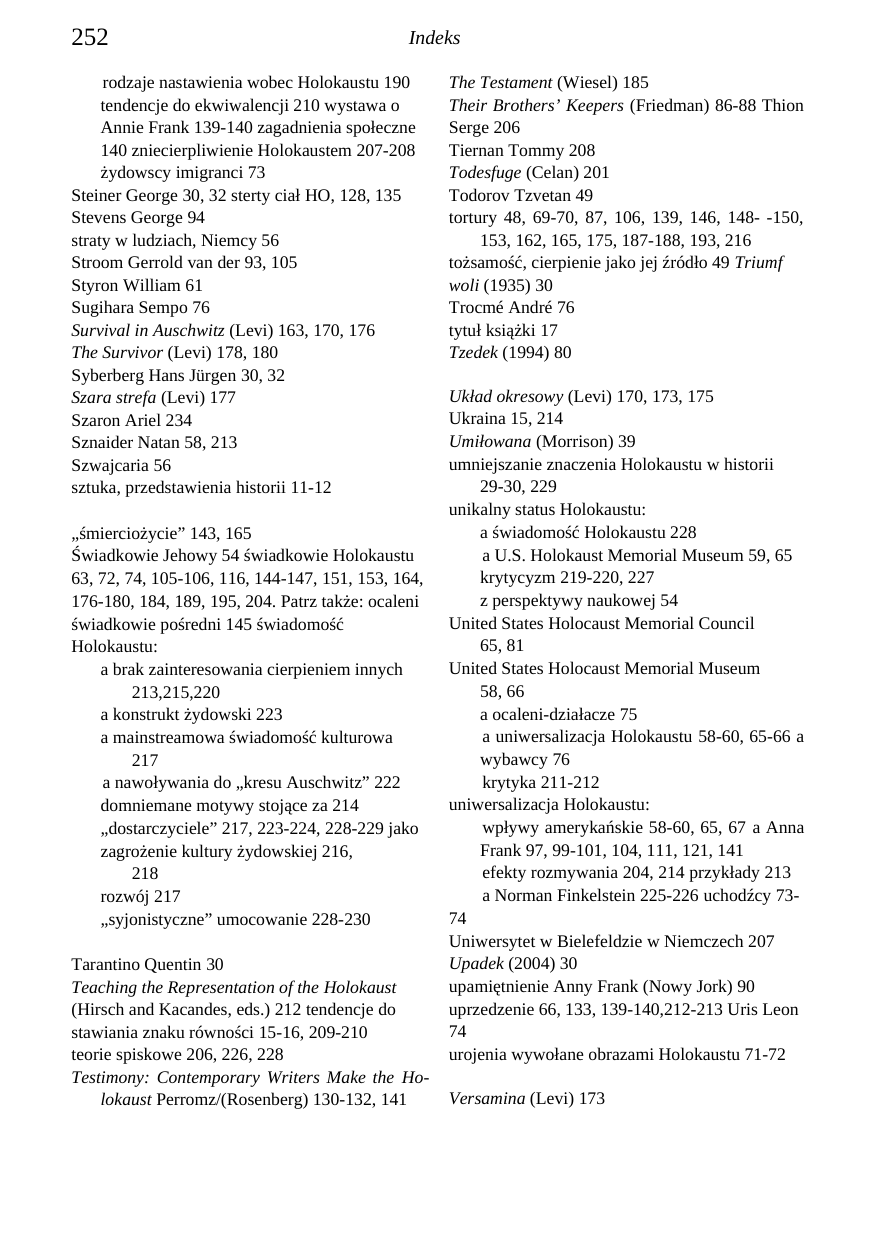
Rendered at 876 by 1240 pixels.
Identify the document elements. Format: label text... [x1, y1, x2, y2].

text Testimony: Contemporary Writers Make the Ho­lokaust Perromz/(Rosenberg) 130-132, 141 [71, 1067, 429, 1109]
text Uniwersytet w Bielefeldzie w Niemczech 207 Upadek (2004) 30 [449, 930, 804, 973]
text wpływy amerykańskie 58-60, 65, 67 a Anna Frank 97, 99-101, 104, 111, 121, 141 [480, 817, 804, 860]
text a ocaleni-działacze 75 [449, 703, 804, 724]
text Todorov Tzvetan 49 [449, 184, 804, 205]
text Szaron Ariel 234 [71, 409, 429, 430]
text rodzaje nastawienia wobec Holokaustu 190 tendencje do ekwiwalencji 210 wystawa o Annie Frank 139-140 zagadnienia społeczne 140 zniecierpliwienie Holokaustem 207-208 żydowscy imigranci 73 [100, 72, 429, 182]
text 58, 66 [449, 681, 804, 701]
text tortury 48, 69-70, 87, 106, 139, 146, 148- -150, 153, 162, 165, 175, 187-188, 193, 216 [449, 207, 804, 250]
text a brak zainteresowania cierpieniem innych [71, 659, 429, 679]
text uniwersalizacja Holokaustu: [449, 794, 804, 814]
text Szara strefa (Levi) 177 [71, 387, 429, 407]
text Szwajcaria 56 [71, 454, 429, 475]
text upamiętnienie Anny Frank (Nowy Jork) 90 uprzedzenie 66, 133, 139-140,212-213 Uris Leon 74 [449, 976, 804, 1042]
text teorie spiskowe 206, 226, 228 [71, 1044, 429, 1064]
text krytyka 211-212 [480, 771, 804, 792]
text Indeks [409, 26, 467, 49]
text a Norman Finkelstein 225-226 uchodźcy 73-74 [449, 885, 804, 928]
text Umiłowana (Morrison) 39 [449, 431, 804, 451]
text a mainstreamowa świadomość kulturowa [71, 727, 429, 747]
text Survival in Auschwitz (Levi) 163, 170, 176 [71, 319, 429, 340]
text a uniwersalizacja Holokaustu 58-60, 65-66 a wybawcy 76 [480, 726, 804, 769]
text Stevens George 94 [71, 207, 429, 227]
text United States Holocaust Memorial Council [449, 612, 804, 633]
text straty w ludziach, Niemcy 56 [71, 229, 429, 250]
text 252 [71, 22, 115, 50]
text Styron William 61 [71, 274, 429, 295]
text Steiner George 30, 32 sterty ciał HO, 128, 135 [71, 184, 429, 205]
text a nawoływania do „kresu Auschwitz” 222 domniemane motywy stojące za 214 „dostarczyciele” 217, 223-224, 228-229 jako zagrożenie kultury żydowskiej 216, [100, 772, 429, 861]
text a świadomość Holokaustu 228 [449, 522, 804, 542]
text umniejszanie znaczenia Holokaustu w historii [449, 453, 804, 474]
text Świadkowie Jehowy 54 świadkowie Holokaustu 63, 72, 74, 105-106, 116, 144-147, 151, 153, 164, 176-180, 184, 189, 195, 204. Patrz także: ocaleni świadkowie pośredni 145 świadomość Holokaustu: [71, 545, 429, 656]
text „śmierciożycie” 143, 165 [71, 522, 429, 543]
text Tzedek (1994) 80 [449, 342, 804, 362]
text krytycyzm 219-220, 227 [449, 567, 804, 587]
text rozwój 217 [71, 886, 429, 906]
text Sznaider Natan 58, 213 [71, 432, 429, 452]
text Układ okresowy (Levi) 170, 173, 175 [449, 385, 804, 406]
text Tiernan Tommy 208 [449, 139, 804, 160]
text Stroom Gerrold van der 93, 105 [71, 252, 429, 272]
text tytuł książki 17 [449, 319, 804, 340]
text 29-30, 229 [449, 476, 804, 497]
text 218 [71, 863, 429, 883]
text Syberberg Hans Jürgen 30, 32 [71, 364, 429, 385]
text sztuka, przedstawienia historii 11-12 [71, 477, 429, 497]
text The Survivor (Levi) 178, 180 [71, 342, 429, 362]
text a konstrukt żydowski 223 [71, 704, 429, 724]
text 217 [71, 749, 429, 770]
text a U.S. Holokaust Memorial Museum 59, 65 [482, 544, 804, 565]
text tożsamość, cierpienie jako jej źródło 49 Triumf woli (1935) 30 [449, 252, 804, 295]
text Todesfuge (Celan) 201 [449, 162, 804, 182]
text 213,215,220 [71, 681, 429, 702]
text Tarantino Quentin 30 [71, 954, 429, 974]
text urojenia wywołane obrazami Holokaustu 71-72 [449, 1044, 804, 1064]
text Sugihara Sempo 76 [71, 297, 429, 317]
text unikalny status Holokaustu: [449, 499, 804, 519]
text „syjonistyczne” umocowanie 228-230 [71, 908, 429, 929]
text z perspektywy naukowej 54 [449, 590, 804, 610]
text Ukraina 15, 214 [449, 408, 804, 428]
text Teaching the Representation of the Holokaust (Hirsch and Kacandes, eds.) 212 tendencje do stawiania znaku równości 15-16, 209-210 [71, 977, 429, 1042]
text Versamina (Levi) 173 [449, 1087, 804, 1108]
text The Testament (Wiesel) 185 [449, 72, 804, 92]
text United States Holocaust Memorial Museum [449, 658, 804, 678]
text Their Brothers’ Keepers (Friedman) 86-88 Thion Serge 206 [449, 94, 804, 137]
text efekty rozmywania 204, 214 przykłady 213 [480, 862, 804, 883]
text 65, 81 [449, 635, 804, 656]
text Trocmé André 76 [449, 297, 804, 317]
